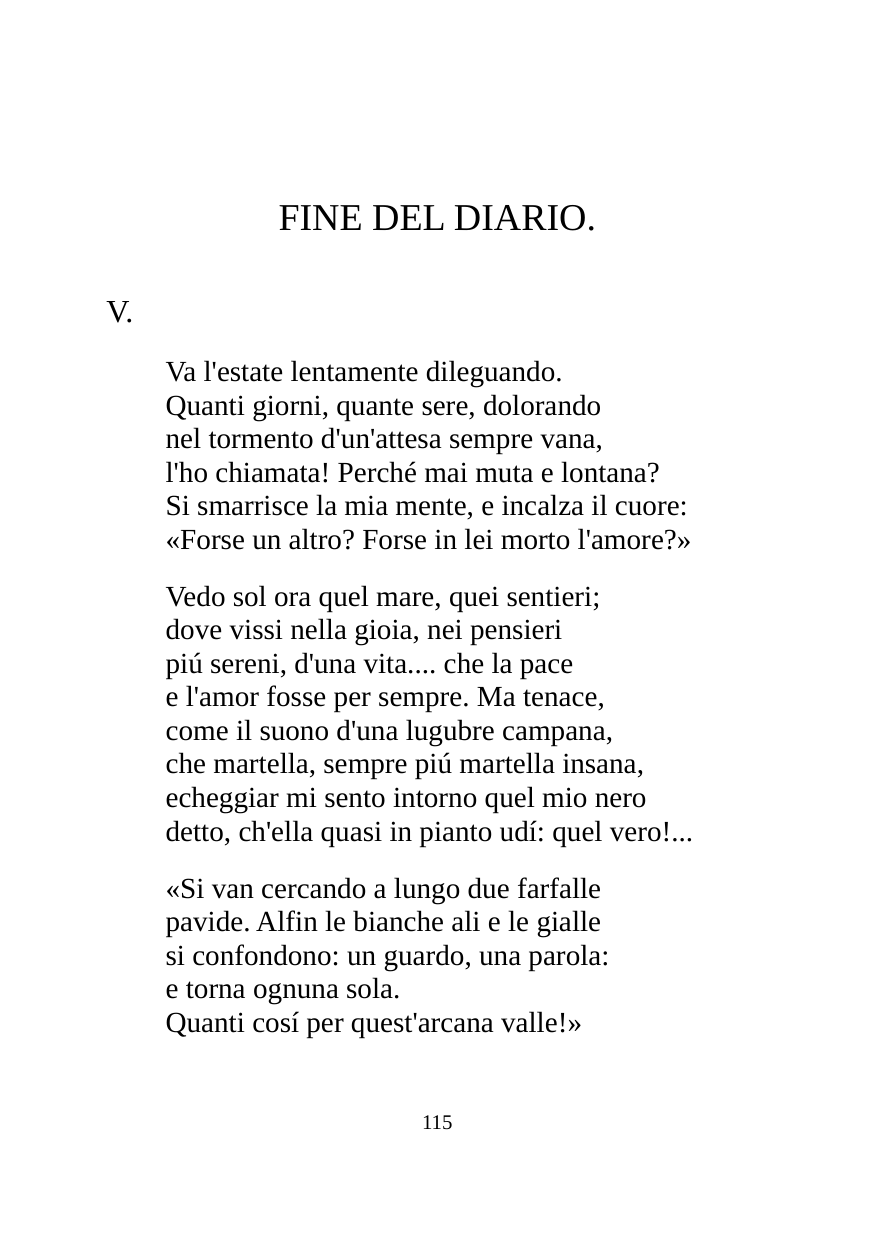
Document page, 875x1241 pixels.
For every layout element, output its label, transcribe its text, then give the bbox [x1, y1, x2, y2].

subtitle FINE DEL DIARIO. [106, 195, 768, 238]
text Va l'estate lentamente dileguando. Quanti giorni, quante sere, dolorando nel tormento d'un'attesa sempre vana, l'ho chiamata! Perché mai muta e lontana? Si smarrisce la mia mente, e incalza il cuore: «Forse un altro? Forse in lei morto l'amore?» [165, 354, 768, 555]
text Vedo sol ora quel mare, quei sentieri; dove vissi nella gioia, nei pensieri piú sereni, d'una vita.... che la pace e l'amor fosse per sempre. Ma tenace, come il suono d'una lugubre campana, che martella, sempre piú martella insana, echeggiar mi sento intorno quel mio nero detto, ch'ella quasi in pianto udí: quel vero!... [165, 579, 768, 847]
text «Si van cercando a lungo due farfalle pavide. Alfin le bianche ali e le gialle si confondono: un guardo, una parola: e torna ognuna sola. Quanti cosí per quest'arcana valle!» [165, 871, 768, 1038]
subtitle V. [106, 293, 768, 330]
